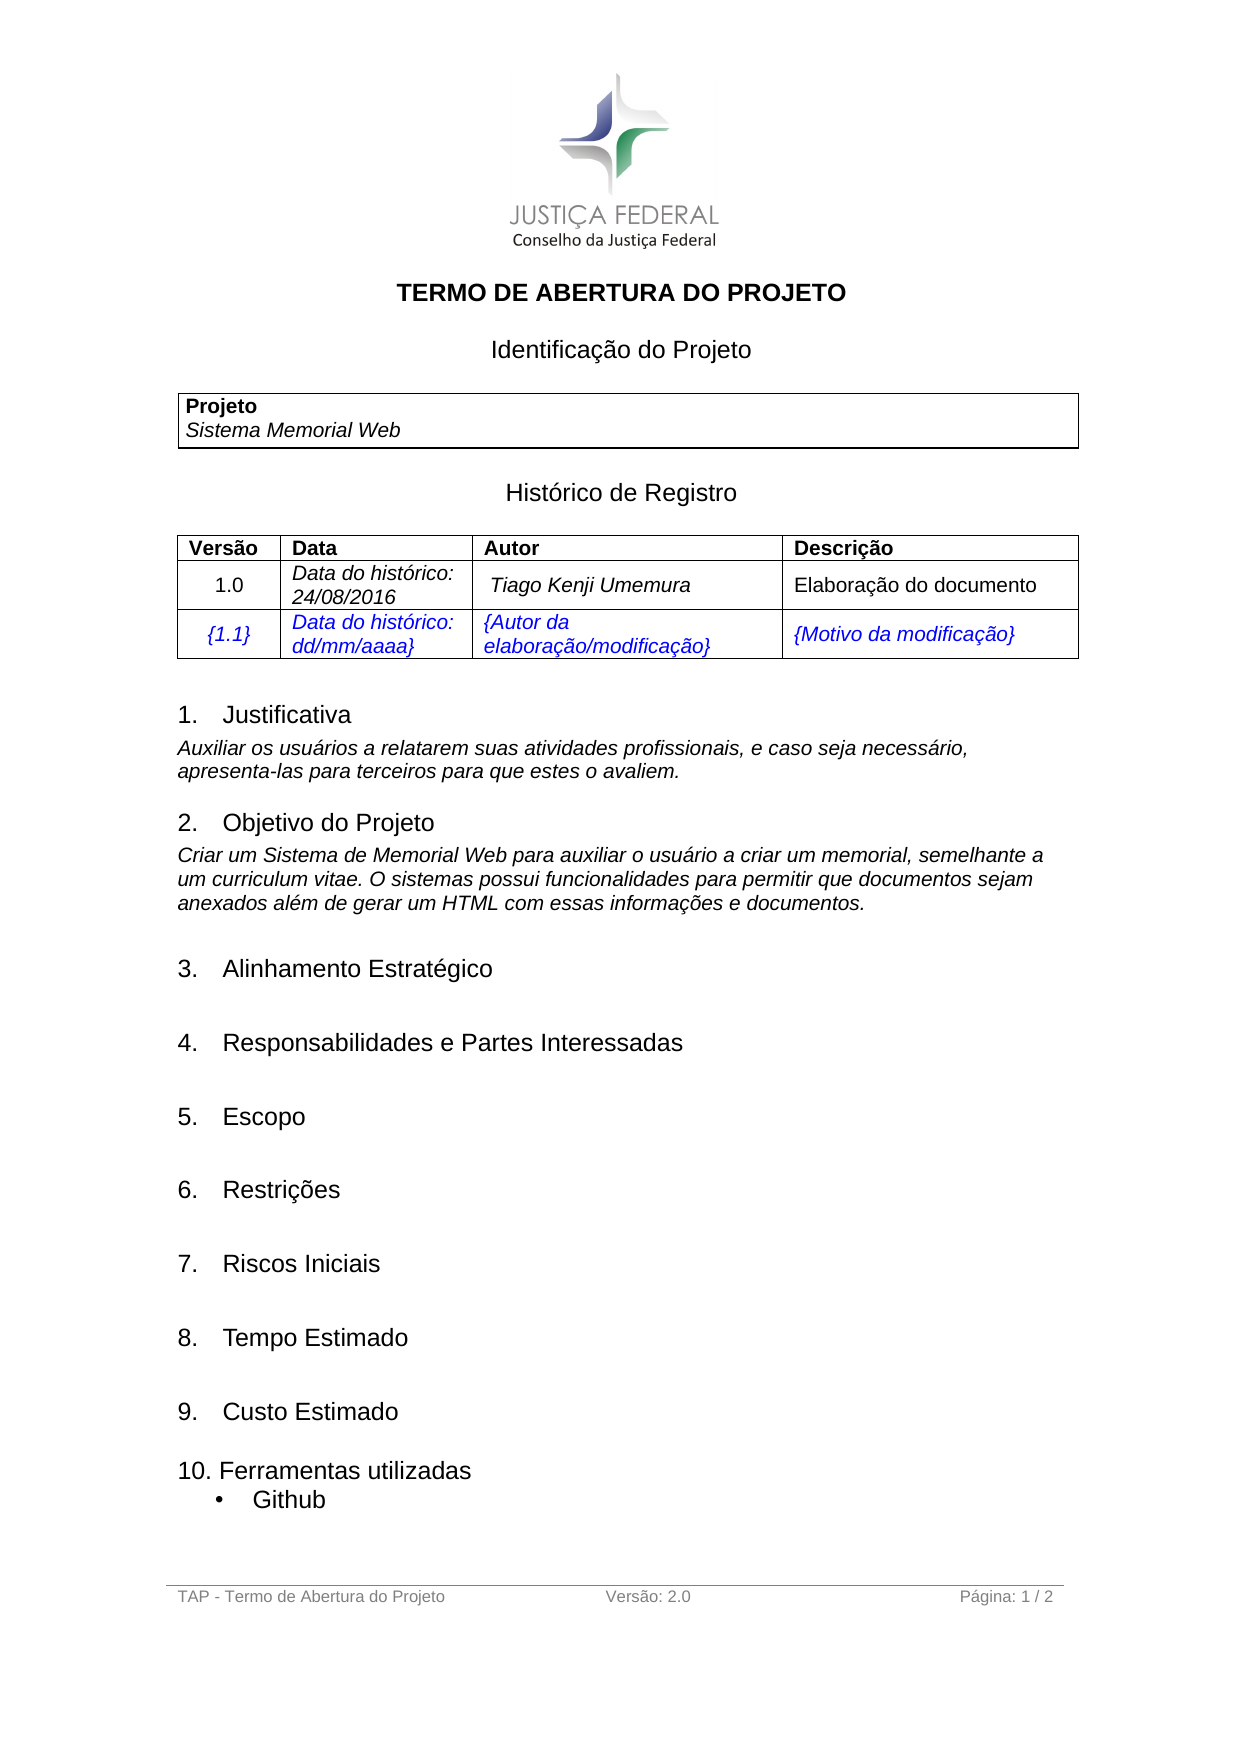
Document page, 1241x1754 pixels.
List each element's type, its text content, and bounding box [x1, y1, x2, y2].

table_header Versão [178, 536, 280, 560]
picture [509, 73, 719, 249]
table_cell {Motivo da modificação} [783, 610, 1078, 658]
table_header Data [281, 536, 472, 560]
list Github [215, 1485, 1063, 1514]
subtitle Justificativa [177, 700, 1065, 729]
table_cell Tiago Kenji Umemura [473, 561, 782, 609]
text Criar um Sistema de Memorial Web para auxiliar o usuário a criar um memorial, semelhante a um curriculum vitae. O sistemas possui funcionalidades para permitir que documentos sejam anexados além de gerar um HTML com essas informações e documentos. [177, 843, 1063, 915]
table_header Descrição [783, 536, 1078, 560]
table_cell Elaboração do documento [783, 561, 1078, 609]
text TERMO DE ABERTURA DO PROJETO [177, 278, 1065, 306]
subtitle Objetivo do Projeto [177, 808, 1065, 837]
subtitle Escopo [177, 1102, 1065, 1130]
subtitle Custo Estimado [177, 1397, 1065, 1426]
subtitle Tempo Estimado [177, 1323, 1065, 1352]
subtitle Alinhamento Estratégico [177, 954, 1065, 983]
subtitle Responsabilidades e Partes Interessadas [177, 1028, 1065, 1057]
table_header Projeto Sistema Memorial Web [179, 394, 1078, 447]
table_cell 1.0 [178, 561, 280, 609]
table_cell Data do histórico: 24/08/2016 [281, 561, 472, 609]
text Histórico de Registro [177, 478, 1065, 506]
text 10. Ferramentas utilizadas [177, 1456, 1063, 1485]
table_cell Data do histórico: dd/mm/aaaa} [281, 610, 472, 658]
table_cell {1.1} [178, 610, 280, 658]
subtitle Restrições [177, 1176, 1065, 1204]
table_cell {Autor da elaboração/modificação} [473, 610, 782, 658]
text Auxiliar os usuários a relatarem suas atividades profissionais, e caso seja necessário, apresenta-las para terceiros para que estes o avaliem. [177, 735, 1063, 783]
subtitle Riscos Iniciais [177, 1249, 1065, 1278]
table_header Autor [473, 536, 782, 560]
text Identificação do Projeto [177, 335, 1065, 364]
